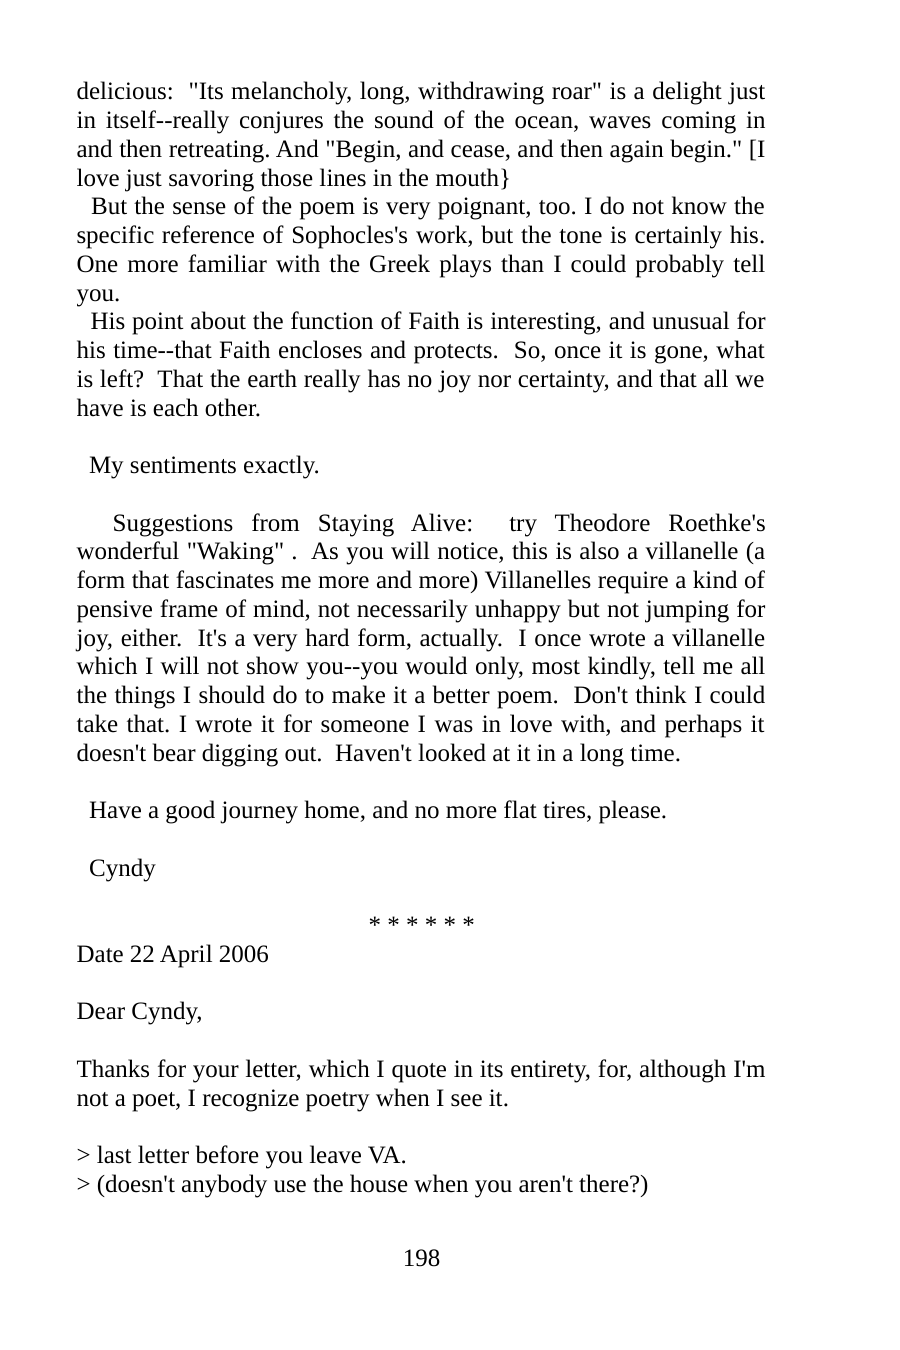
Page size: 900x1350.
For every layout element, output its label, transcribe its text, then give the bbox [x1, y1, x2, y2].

text Have a good journey home, and no more flat tires, please. [76, 795, 766, 824]
text * * * * * * [76, 910, 766, 939]
text > last letter before you leave VA. [76, 1140, 766, 1169]
text > (doesn't anybody use the house when you aren't there?) [76, 1169, 766, 1198]
text Date 22 April 2006 [76, 939, 766, 968]
text Thanks for your letter, which I quote in its entirety, for, although I'm not a poet, I recognize poetry when I see it. [76, 1054, 766, 1111]
text But the sense of the poem is very poignant, too. I do not know the specific reference of Sophocles's work, but the tone is certainly his. One more familiar with the Greek plays than I could probably tell you. [76, 191, 766, 306]
text Suggestions from Staying Alive: try Theodore Roethke's wonderful "Waking" . As you will notice, this is also a villanelle (a form that fascinates me more and more) Villanelles require a kind of pensive frame of mind, not necessarily unhappy but not jumping for joy, either. It's a very hard form, actually. I once wrote a villanelle which I will not show you--you would only, most kindly, tell me all the things I should do to make it a better poem. Don't think I could take that. I wrote it for someone I was in love with, and perhaps it doesn't bear digging out. Haven't looked at it in a long time. [76, 508, 766, 766]
text My sentiments exactly. [76, 450, 766, 479]
text His point about the function of Faith is interesting, and unusual for his time--that Faith encloses and protects. So, once it is gone, what is left? That the earth really has no joy nor certainty, and that all we have is each other. [76, 306, 766, 421]
text delicious: "Its melancholy, long, withdrawing roar" is a delight just in itself--really conjures the sound of the ocean, waves coming in and then retreating. And "Begin, and cease, and then again begin." [I love just savoring those lines in the mouth} [76, 76, 766, 191]
text Dear Cyndy, [76, 996, 766, 1025]
text Cyndy [76, 853, 766, 881]
